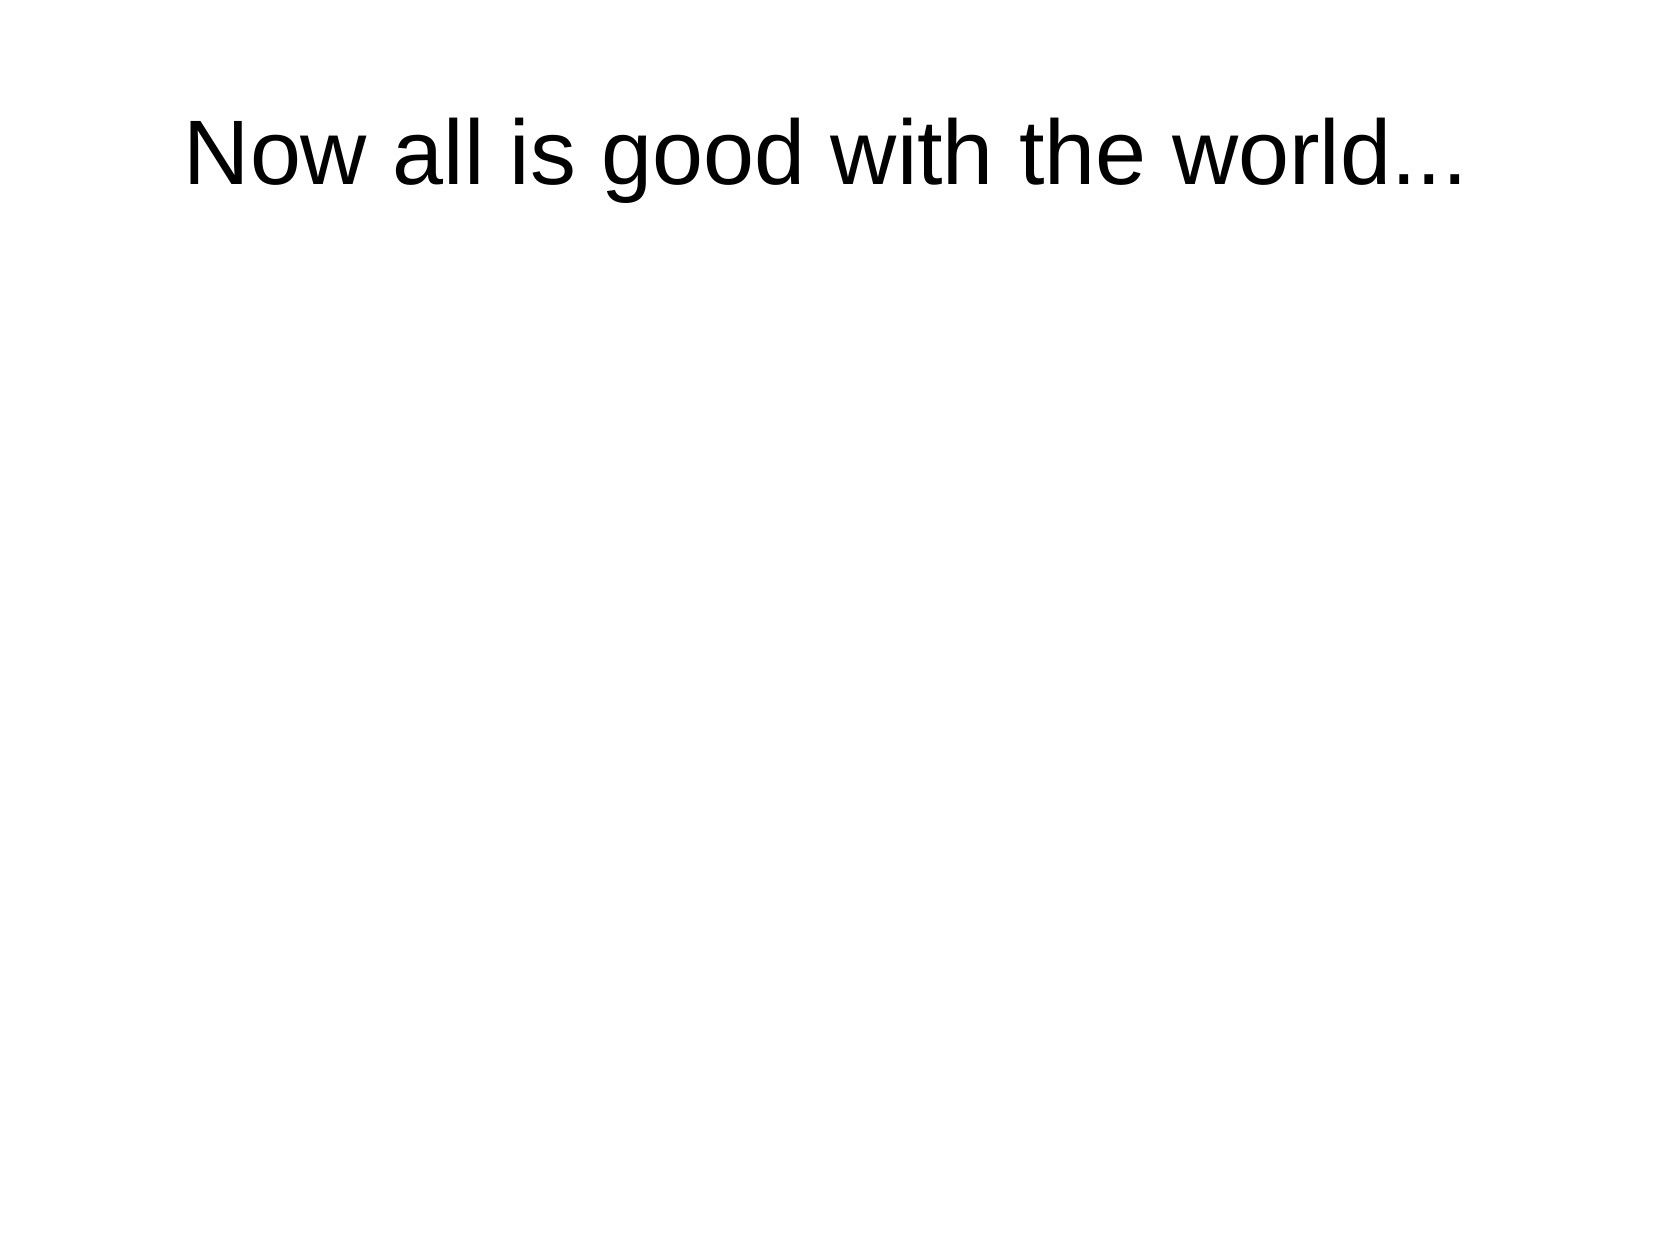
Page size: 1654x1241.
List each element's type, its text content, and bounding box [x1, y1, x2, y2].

title Now all is good with the world... [82, 56, 1571, 250]
